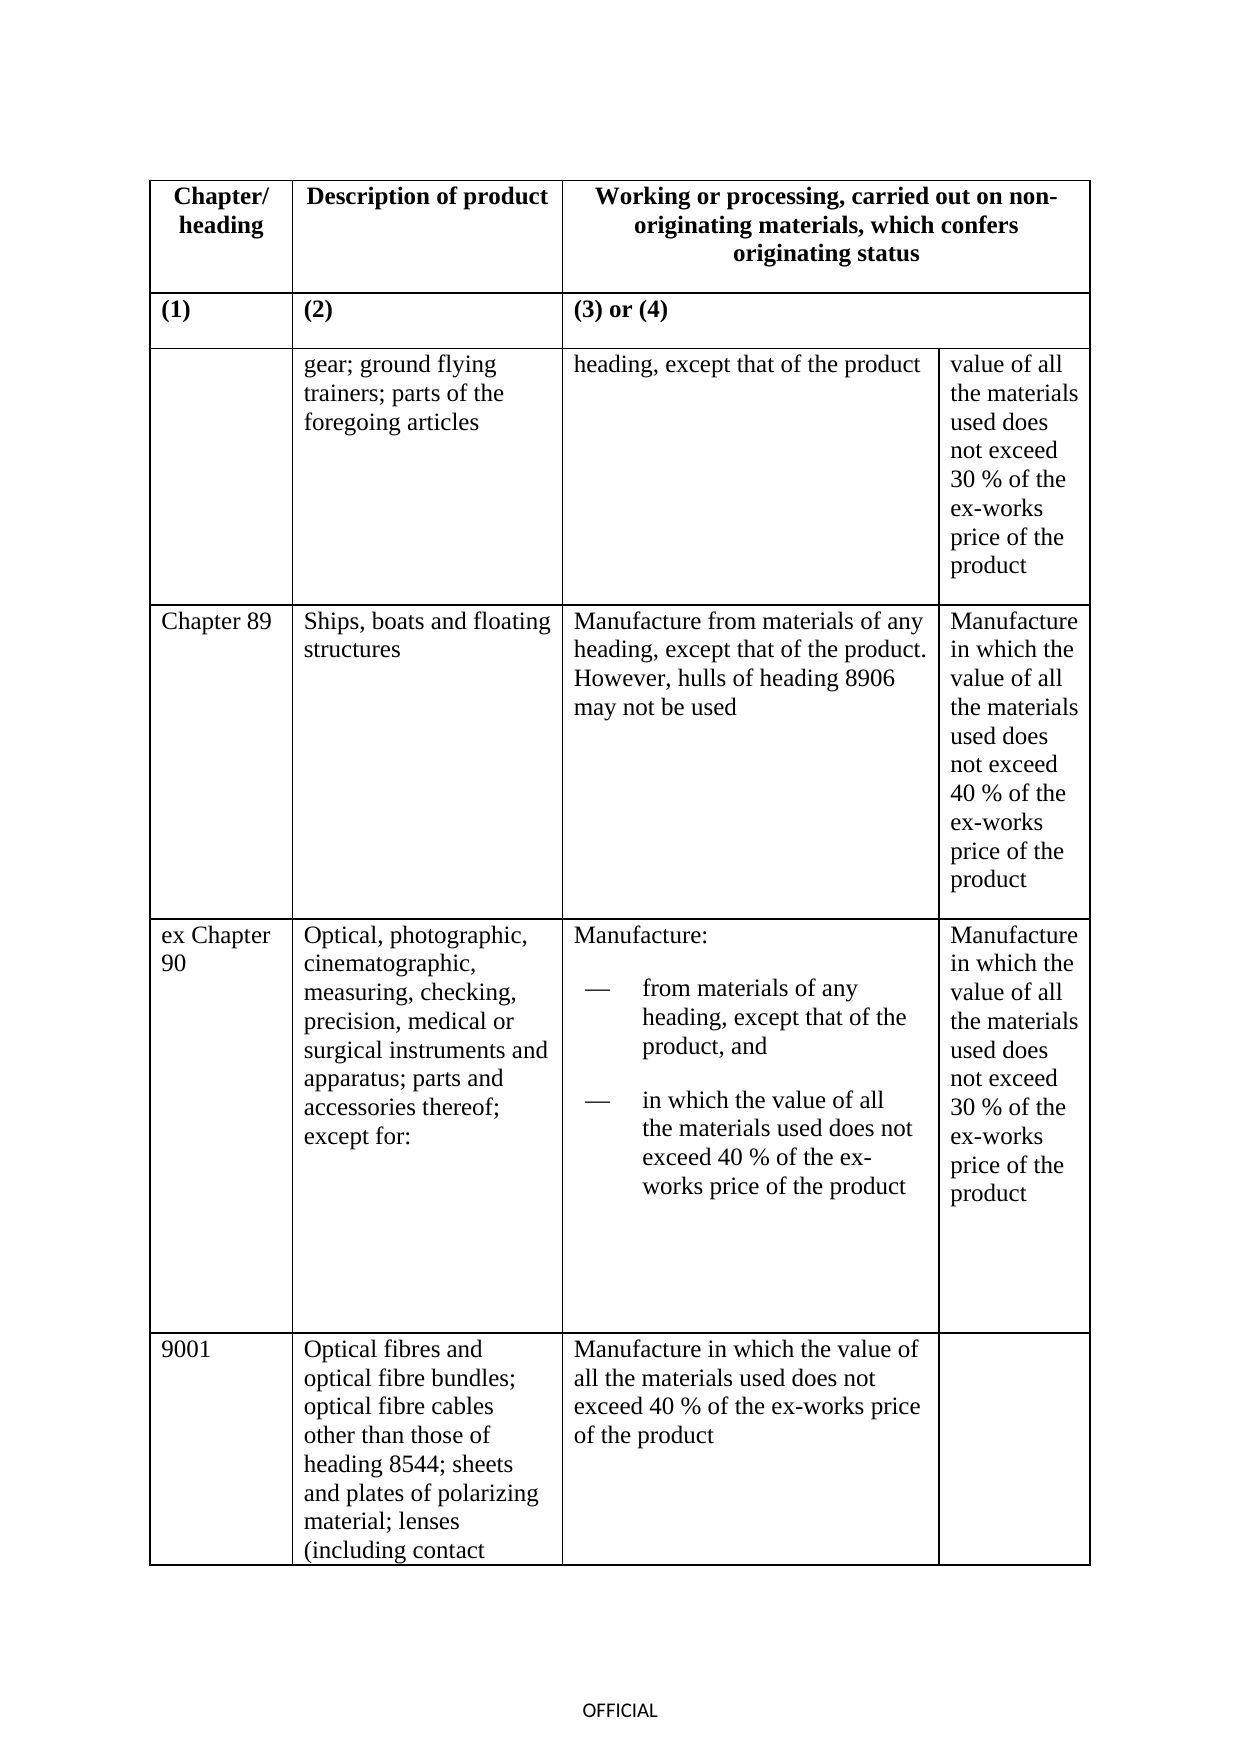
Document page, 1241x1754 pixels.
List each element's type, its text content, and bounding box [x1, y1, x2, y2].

table_cell heading, except that of the product [563, 349, 938, 604]
table_cell Manufacture: [563, 920, 938, 1332]
table_cell Ships, boats and floating structures [293, 606, 562, 918]
table_header from materials of any heading, except that of the product, and [631, 974, 928, 1085]
table_header Chapter/ heading [151, 181, 292, 292]
table_cell Chapter 89 [151, 606, 292, 918]
table_cell — [574, 1085, 631, 1225]
table_cell 9001 [151, 1334, 292, 1564]
table_header — [574, 974, 631, 1085]
table_cell (1) [151, 294, 292, 348]
table_cell (2) [293, 294, 562, 348]
table_cell Optical, photographic, cinematographic, measuring, checking, precision, medical or surgical instruments and apparatus; parts and accessories thereof; except for: [293, 920, 562, 1332]
table_cell [940, 1334, 1089, 1564]
table_cell gear; ground flying trainers; parts of the foregoing articles [293, 349, 562, 604]
table_cell (3) or (4) [563, 294, 1089, 348]
table_cell Manufacture in which the value of all the materials used does not exceed 40 % of the ex-works price of the product [940, 606, 1089, 918]
table_cell in which the value of all the materials used does not exceed 40 % of the ex-works price of the product [631, 1085, 928, 1225]
table_cell Manufacture in which the value of all the materials used does not exceed 40 % of the ex-works price of the product [563, 1334, 938, 1564]
table_header Description of product [293, 181, 562, 292]
table_cell Manufacture in which the value of all the materials used does not exceed 30 % of the ex-works price of the product [940, 920, 1089, 1332]
table_cell Optical fibres and optical fibre bundles; optical fibre cables other than those of heading 8544; sheets and plates of polarizing material; lenses (including contact [293, 1334, 562, 1564]
table_cell ex Chapter 90 [151, 920, 292, 1332]
table_cell Manufacture from materials of any heading, except that of the product. However, hulls of heading 8906 may not be used [563, 606, 938, 918]
table_cell [151, 349, 292, 604]
table_header Working or processing, carried out on non-originating materials, which confers originating status [563, 181, 1089, 292]
table_cell value of all the materials used does not exceed 30 % of the ex-works price of the product [940, 349, 1089, 604]
